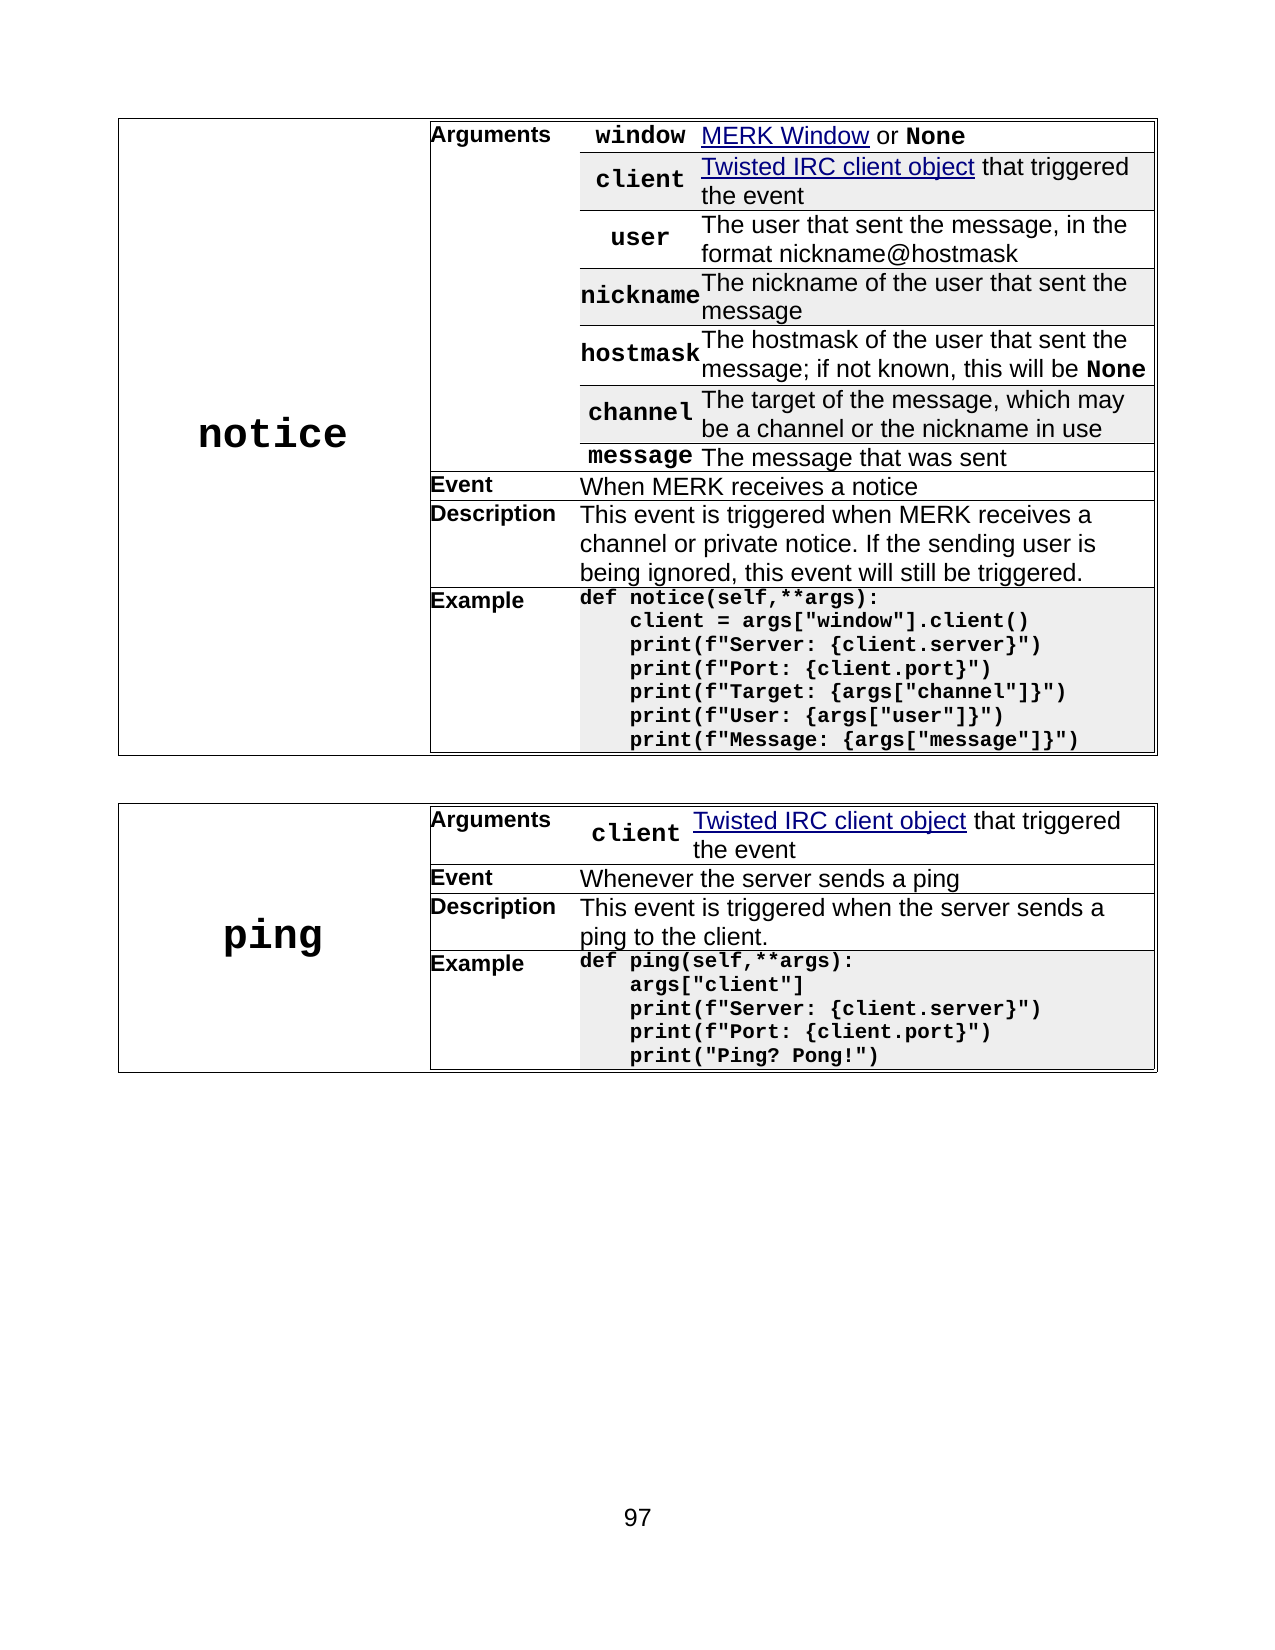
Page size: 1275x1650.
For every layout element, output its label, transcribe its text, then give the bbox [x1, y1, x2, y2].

table_header Arguments [431, 807, 579, 864]
table_header client [580, 807, 693, 864]
table_header ping [119, 804, 427, 1072]
table_cell The hostmask of the user that sent the message; if not known, this will be None [701, 326, 1154, 385]
table_cell The user that sent the message, in the format nickname@hostmask [701, 211, 1154, 267]
table_header MERK Window or None [701, 122, 1154, 152]
table_cell The message that was sent [701, 444, 1154, 471]
table_cell Event [431, 865, 579, 893]
table_cell The nickname of the user that sent the message [701, 269, 1154, 325]
table_cell Event [431, 472, 579, 500]
table_header [427, 119, 1157, 755]
table_cell Twisted IRC client object that triggered the event [701, 153, 1154, 210]
table_cell channel [580, 386, 701, 442]
table_cell def notice(self,**args): client = args["window"].client() print(f"Server: {client.server}") print(f"Port: {client.port}") print(f"Target: {args["channel"]}") print(f"User: {args["user"]}") print(f"Message: {args["message"]}") [580, 588, 1154, 752]
table_header notice [119, 119, 427, 755]
table_cell client [580, 153, 701, 210]
table_header window [580, 122, 701, 152]
table_cell hostmask [580, 326, 701, 385]
table_cell This event is triggered when the server sends a ping to the client. [580, 894, 1154, 950]
table_cell The target of the message, which may be a channel or the nickname in use [701, 386, 1154, 442]
table_cell nickname [580, 269, 701, 325]
table_header Arguments [431, 122, 579, 471]
table_cell Example [431, 588, 579, 752]
table_header Twisted IRC client object that triggered the event [693, 807, 1154, 864]
table_cell When MERK receives a notice [580, 472, 1154, 500]
table_cell Example [431, 951, 579, 1069]
table_header [427, 804, 1157, 1072]
table_cell Description [431, 894, 579, 950]
table_cell This event is triggered when MERK receives a channel or private notice. If the sending user is being ignored, this event will still be triggered. [580, 501, 1154, 587]
table_cell def ping(self,**args): args["client"] print(f"Server: {client.server}") print(f"Port: {client.port}") print("Ping? Pong!") [580, 951, 1154, 1069]
table_cell Whenever the server sends a ping [580, 865, 1154, 893]
table_cell Description [431, 501, 579, 587]
table_cell message [580, 444, 701, 471]
table_cell user [580, 211, 701, 267]
